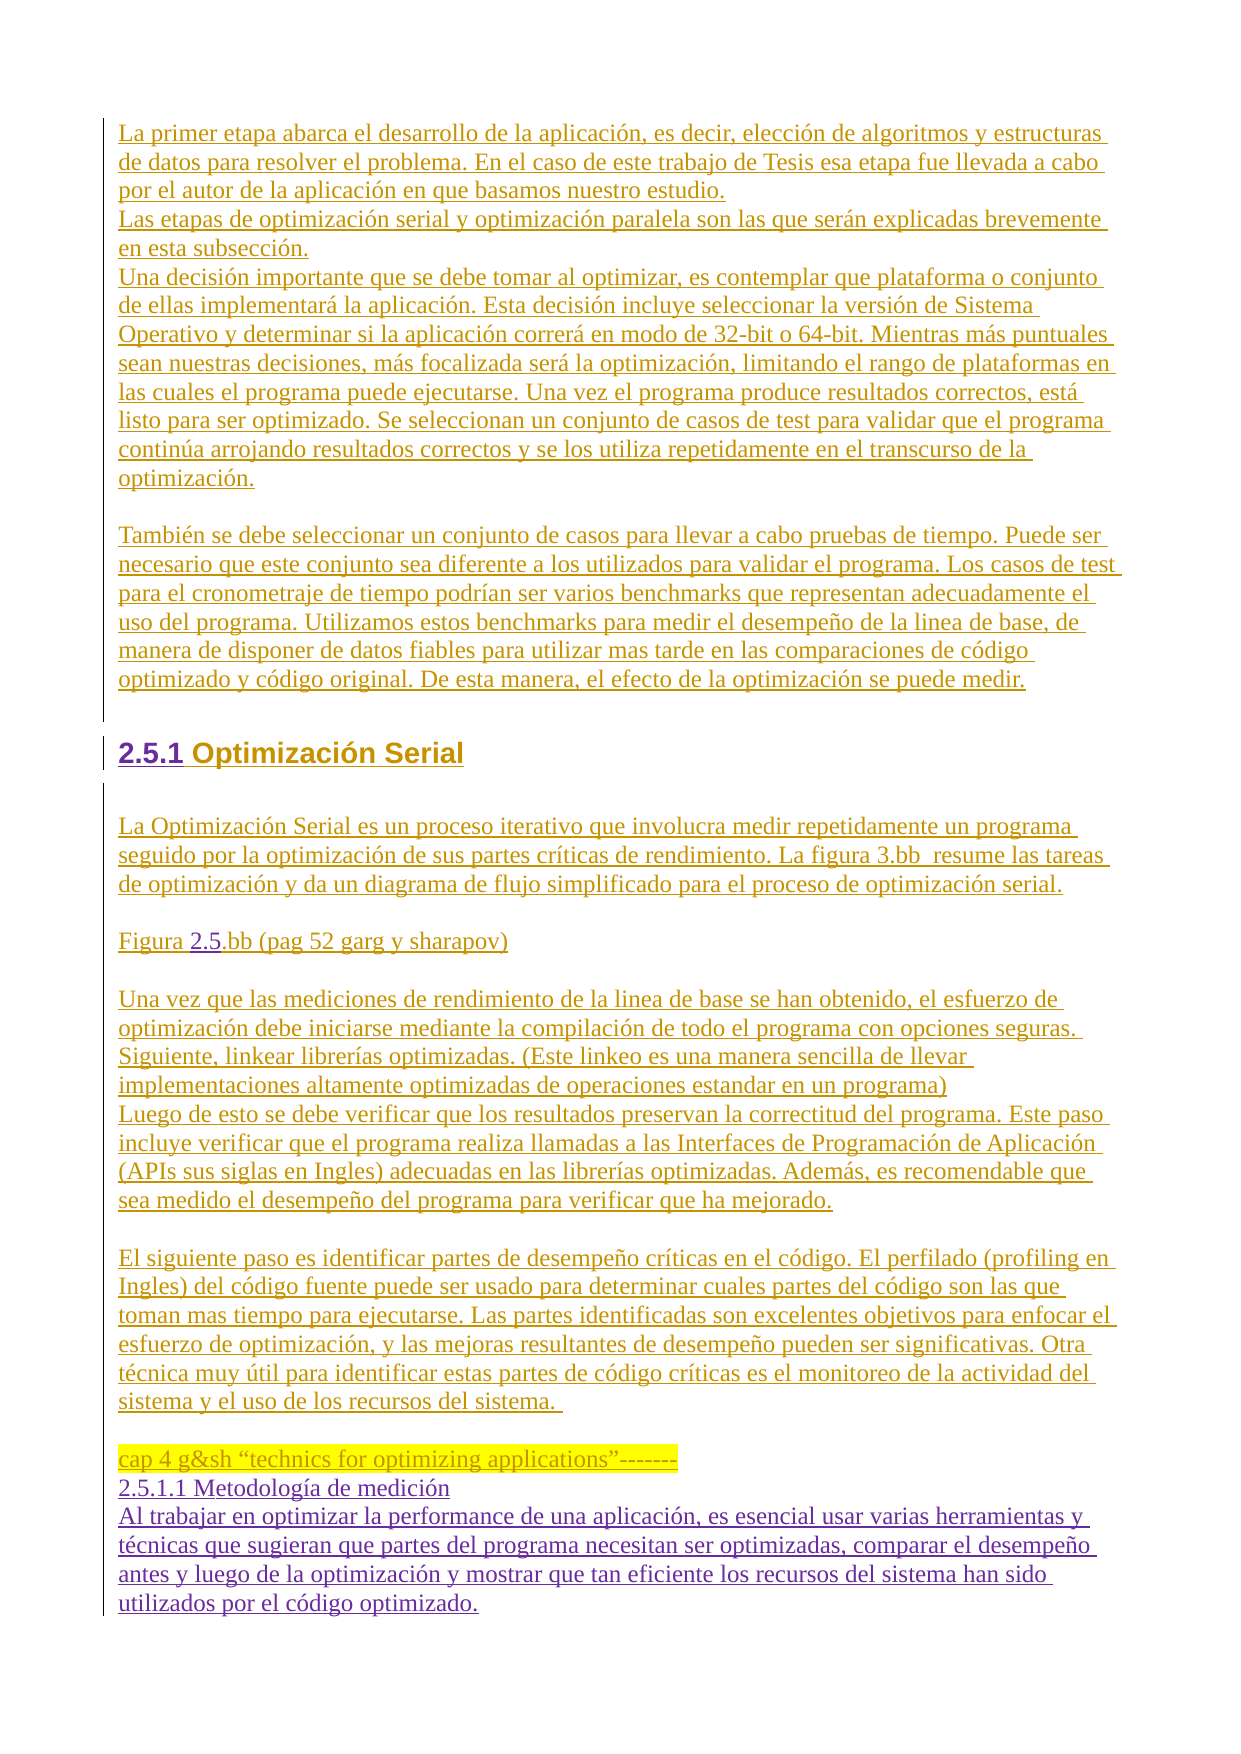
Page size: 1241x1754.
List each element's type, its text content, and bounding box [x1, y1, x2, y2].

text Una decisión importante que se debe tomar al optimizar, es contemplar que plataforma o conjunto de ellas implementará la aplicación. Esta decisión incluye seleccionar la versión de Sistema Operativo y determinar si la aplicación correrá en modo de 32-bit o 64-bit. Mientras más puntuales sean nuestras decisiones, más focalizada será la optimización, limitando el rango de plataformas en las cuales el programa puede ejecutarse. Una vez el programa produce resultados correctos, está listo para ser optimizado. Se seleccionan un conjunto de casos de test para validar que el programa continúa arrojando resultados correctos y se los utiliza repetidamente en el transcurso de la optimización. [118, 262, 1122, 492]
text También se debe seleccionar un conjunto de casos para llevar a cabo pruebas de tiempo. Puede ser necesario que este conjunto sea diferente a los utilizados para validar el programa. Los casos de test [118, 521, 1122, 574]
text Al trabajar en optimizar la performance de una aplicación, es esencial usar varias herramientas y técnicas que sugieran que partes del programa necesitan ser optimizadas, comparar el desempeño antes y luego de la optimización y mostrar que tan eficiente los recursos del sistema han sido utilizados por el código optimizado. [118, 1501, 1122, 1616]
text La Optimización Serial es un proceso iterativo que involucra medir repetidamente un programa seguido por la optimización de sus partes críticas de rendimiento. La figura 3.bb resume las tareas de optimización y da un diagrama de flujo simplificado para el proceso de optimización serial. [118, 811, 1122, 898]
text para el cronometraje de tiempo podrían ser varios benchmarks que representan adecuadamente el uso del programa. Utilizamos estos benchmarks para medir el desempeño de la linea de base, de manera de disponer de datos fiables para utilizar mas tarde en las comparaciones de código optimizado y código original. De esta manera, el efecto de la optimización se puede medir. [118, 576, 1122, 693]
text cap 4 g&sh “technics for optimizing applications”------- [118, 1444, 1122, 1473]
text Luego de esto se debe verificar que los resultados preservan la correctitud del programa. Este paso incluye verificar que el programa realiza llamadas a las Interfaces de Programación de Aplicación (APIs sus siglas en Ingles) adecuadas en las librerías optimizadas. Además, es recomendable que sea medido el desempeño del programa para verificar que ha mejorado. [118, 1099, 1122, 1214]
text El siguiente paso es identificar partes de desempeño críticas en el código. El perfilado (profiling en Ingles) del código fuente puede ser usado para determinar cuales partes del código son las que toman mas tiempo para ejecutarse. Las partes identificadas son excelentes objetivos para enfocar el esfuerzo de optimización, y las mejoras resultantes de desempeño pueden ser significativas. Otra técnica muy útil para identificar estas partes de código críticas es el monitoreo de la actividad del sistema y el uso de los recursos del sistema. [118, 1243, 1122, 1415]
text Las etapas de optimización serial y optimización paralela son las que serán explicadas brevemente en esta subsección. [118, 204, 1122, 262]
text Una vez que las mediciones de rendimiento de la linea de base se han obtenido, el esfuerzo de optimización debe iniciarse mediante la compilación de todo el programa con opciones seguras. Siguiente, linkear librerías optimizadas. (Este linkeo es una manera sencilla de llevar implementaciones altamente optimizadas de operaciones estandar en un programa) [118, 984, 1122, 1099]
subtitle 2.5.1 Optimización Serial [118, 736, 1122, 770]
text La primer etapa abarca el desarrollo de la aplicación, es decir, elección de algoritmos y estructuras de datos para resolver el problema. En el caso de este trabajo de Tesis esa etapa fue llevada a cabo por el autor de la aplicación en que basamos nuestro estudio. [118, 118, 1122, 204]
text Figura 2.5.bb (pag 52 garg y sharapov) [118, 926, 1122, 955]
text 2.5.1.1 Metodología de medición [118, 1473, 1122, 1501]
